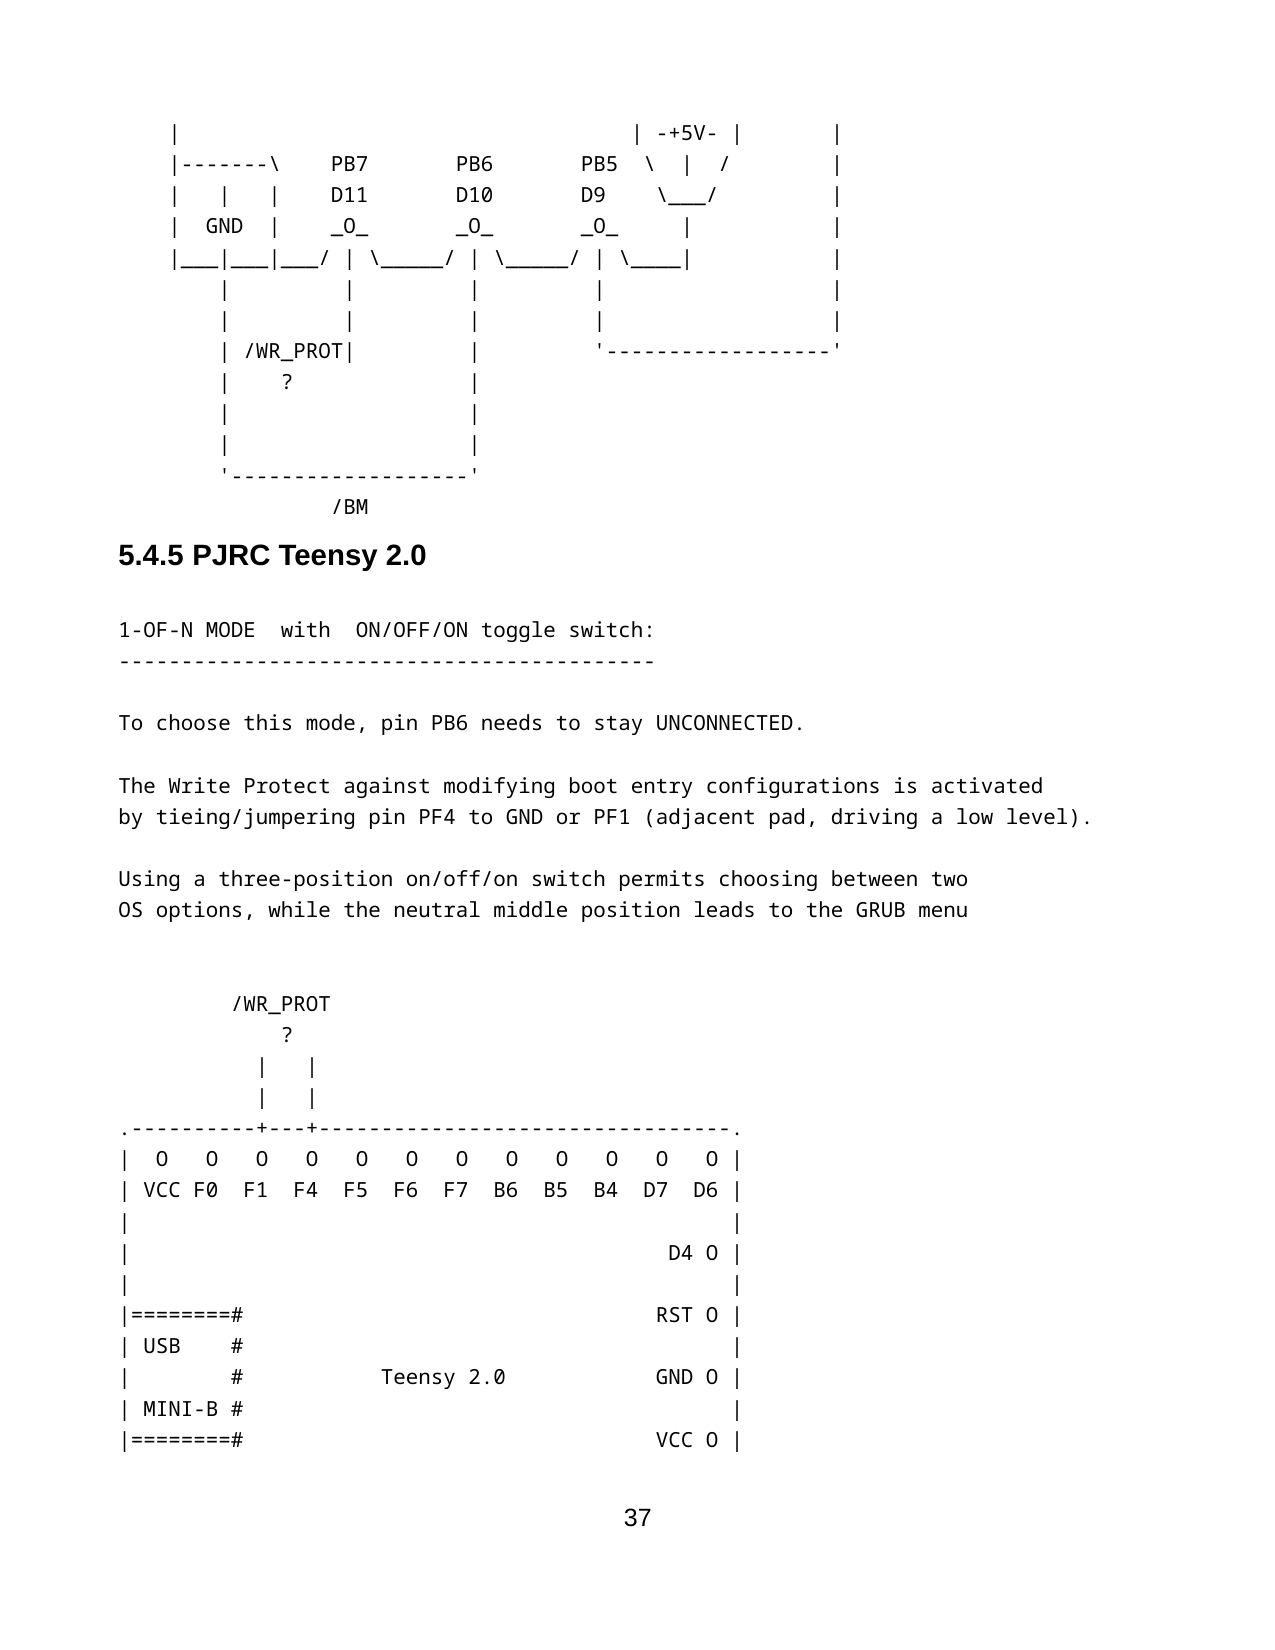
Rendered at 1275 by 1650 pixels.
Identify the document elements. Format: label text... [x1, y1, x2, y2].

text 1-OF-N MODE with ON/OFF/ON toggle switch: [118, 615, 1157, 643]
subtitle PJRC Teensy 2.0 [118, 538, 1157, 571]
text '-------------------' [118, 461, 1157, 489]
text .----------+---+---------------------------------. [118, 1113, 1157, 1142]
text |___|___|___/ | \_____/ | \_____/ | \____| | [118, 243, 1157, 271]
text | /WR_PROT| | '------------------' [118, 336, 1157, 364]
text | | [118, 398, 1157, 427]
text /BM [118, 492, 1157, 520]
text | GND | _O_ _O_ _O_ | | [118, 212, 1157, 240]
text |========# VCC O | [118, 1425, 1157, 1453]
text /WR_PROT [118, 989, 1157, 1017]
text | | -+5V- | | [118, 118, 1157, 147]
text | ? | [118, 367, 1157, 396]
text ------------------------------------------- [118, 646, 1157, 674]
text To choose this mode, pin PB6 needs to stay UNCONNECTED. [118, 708, 1157, 737]
text | | | | | [118, 305, 1157, 333]
text | | [118, 1269, 1157, 1297]
text | VCC F0 F1 F4 F5 F6 F7 B6 B5 B4 D7 D6 | [118, 1176, 1157, 1204]
text | | [118, 1082, 1157, 1111]
text | MINI-B # | [118, 1394, 1157, 1422]
text | | | | | [118, 274, 1157, 302]
text Using a three-position on/off/on switch permits choosing between two [118, 864, 1157, 893]
text The Write Protect against modifying boot entry configurations is activated [118, 771, 1157, 799]
text | | [118, 1051, 1157, 1079]
text |-------\ PB7 PB6 PB5 \ | / | [118, 149, 1157, 178]
text | USB # | [118, 1331, 1157, 1360]
text | # Teensy 2.0 GND O | [118, 1362, 1157, 1391]
text | | [118, 429, 1157, 458]
text | O O O O O O O O O O O O | [118, 1144, 1157, 1173]
text ? [118, 1020, 1157, 1048]
text |========# RST O | [118, 1300, 1157, 1329]
text OS options, while the neutral middle position leads to the GRUB menu [118, 895, 1157, 924]
text | D4 O | [118, 1238, 1157, 1266]
text | | | D11 D10 D9 \___/ | [118, 180, 1157, 209]
text by tieing/jumpering pin PF4 to GND or PF1 (adjacent pad, driving a low level). [118, 802, 1157, 830]
text | | [118, 1207, 1157, 1235]
